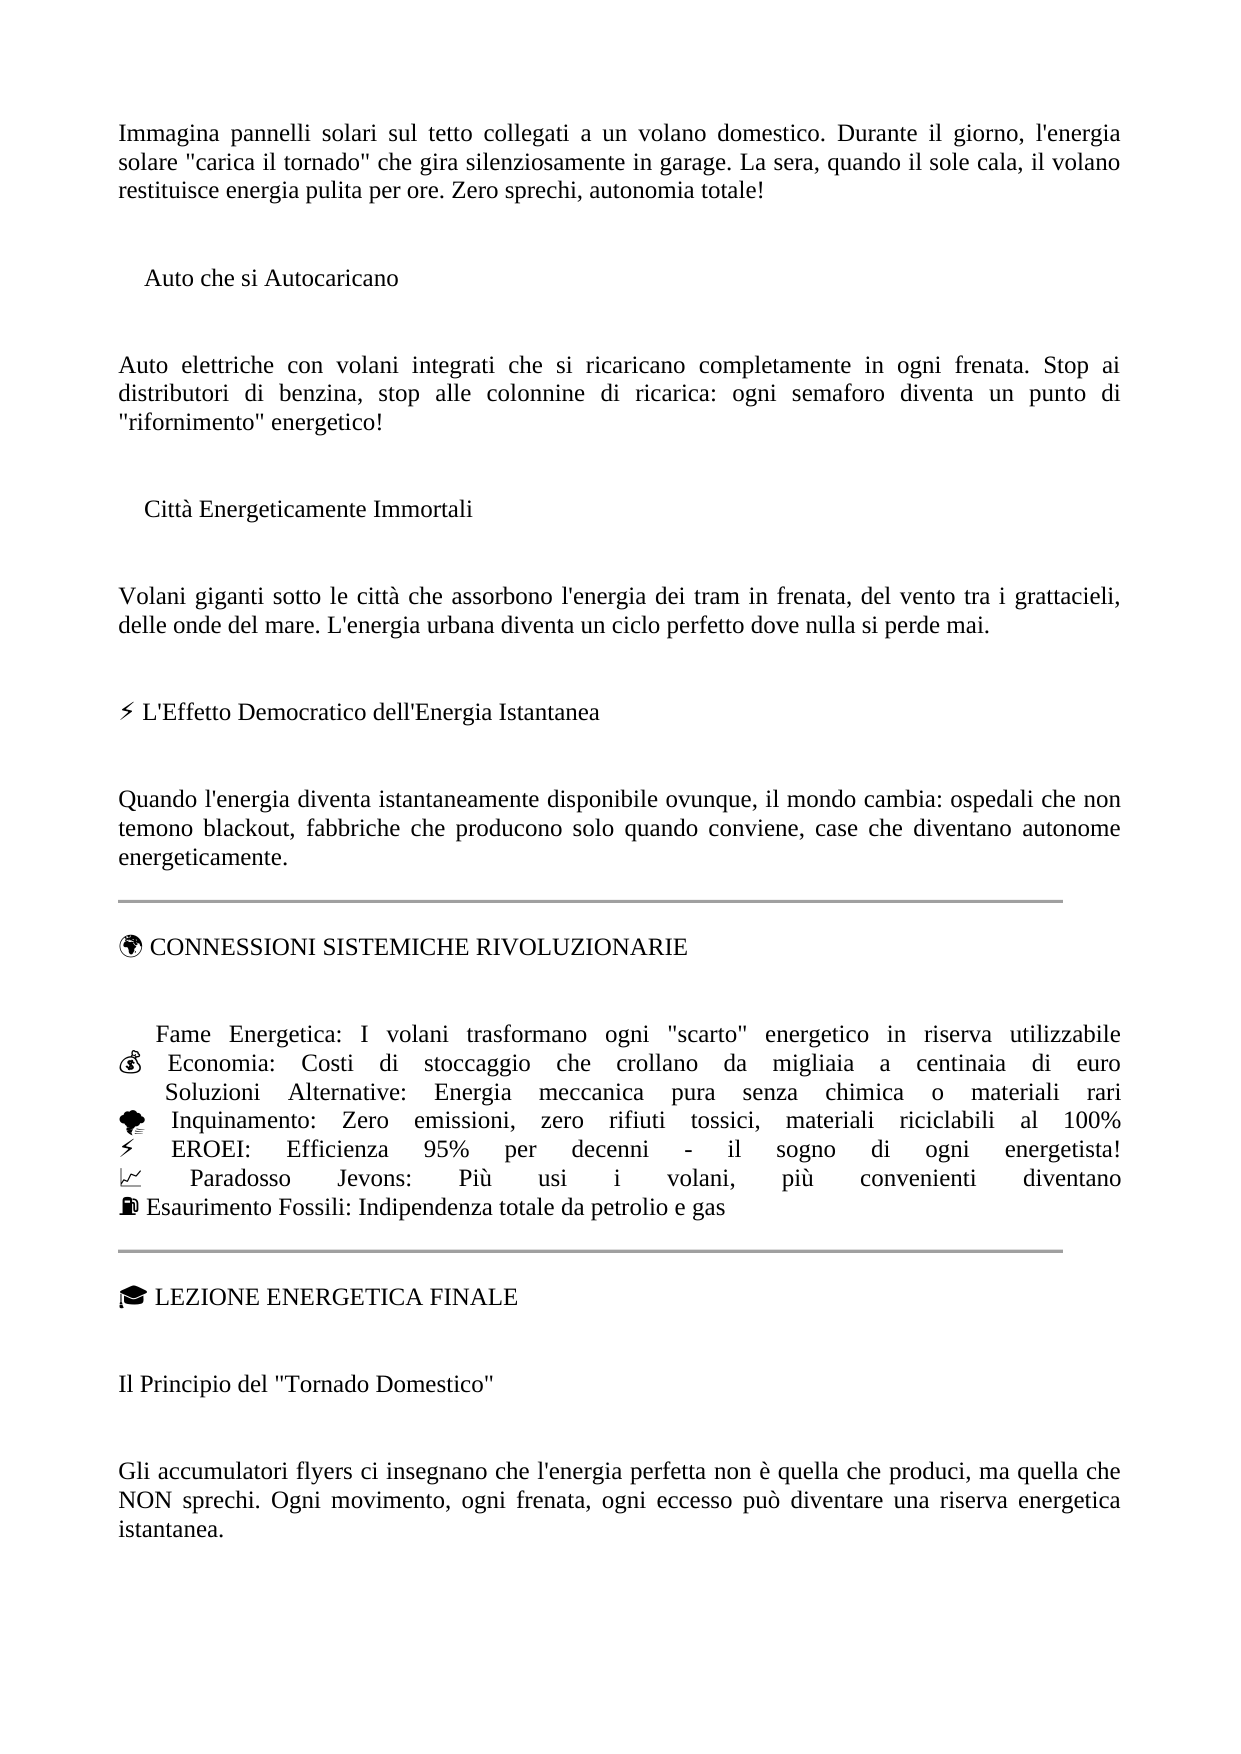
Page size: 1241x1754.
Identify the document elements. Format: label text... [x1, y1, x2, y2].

subtitle 🎓 LEZIONE ENERGETICA FINALE [118, 1282, 1122, 1311]
text Quando l'energia diventa istantaneamente disponibile ovunque, il mondo cambia: ospedali che non temono blackout, fabbriche che producono solo quando conviene, case che diventano autonome energeticamente. [118, 784, 1122, 871]
subtitle 🚗 Auto che si Autocaricano [118, 263, 1122, 291]
subtitle 🌍 CONNESSIONI SISTEMICHE RIVOLUZIONARIE [118, 932, 1122, 961]
text Immagina pannelli solari sul tetto collegati a un volano domestico. Durante il giorno, l'energia solare "carica il tornado" che gira silenziosamente in garage. La sera, quando il sole cala, il volano restituisce energia pulita per ore. Zero sprechi, autonomia totale! [118, 118, 1122, 204]
text 🔥 Fame Energetica: I volani trasformano ogni "scarto" energetico in riserva utilizzabile 💰 Economia: Costi di stoccaggio che crollano da migliaia a centinaia di euro 🌱 Soluzioni Alternative: Energia meccanica pura senza chimica o materiali rari 🌪️ Inquinamento: Zero emissioni, zero rifiuti tossici, materiali riciclabili al 100% ⚡ EROEI: Efficienza 95% per decenni - il sogno di ogni energetista! 📈 Paradosso Jevons: Più usi i volani, più convenienti diventano ⛽ Esaurimento Fossili: Indipendenza totale da petrolio e gas [118, 1019, 1122, 1221]
subtitle 🌃 Città Energeticamente Immortali [118, 494, 1122, 523]
text Gli accumulatori flyers ci insegnano che l'energia perfetta non è quella che produci, ma quella che NON sprechi. Ogni movimento, ogni frenata, ogni eccesso può diventare una riserva energetica istantanea. [118, 1456, 1122, 1542]
subtitle Il Principio del "Tornado Domestico" [118, 1369, 1122, 1398]
text Volani giganti sotto le città che assorbono l'energia dei tram in frenata, del vento tra i grattacieli, delle onde del mare. L'energia urbana diventa un ciclo perfetto dove nulla si perde mai. [118, 581, 1122, 639]
text Auto elettriche con volani integrati che si ricaricano completamente in ogni frenata. Stop ai distributori di benzina, stop alle colonnine di ricarica: ogni semaforo diventa un punto di "rifornimento" energetico! [118, 350, 1122, 436]
subtitle ⚡ L'Effetto Democratico dell'Energia Istantanea [118, 697, 1122, 726]
